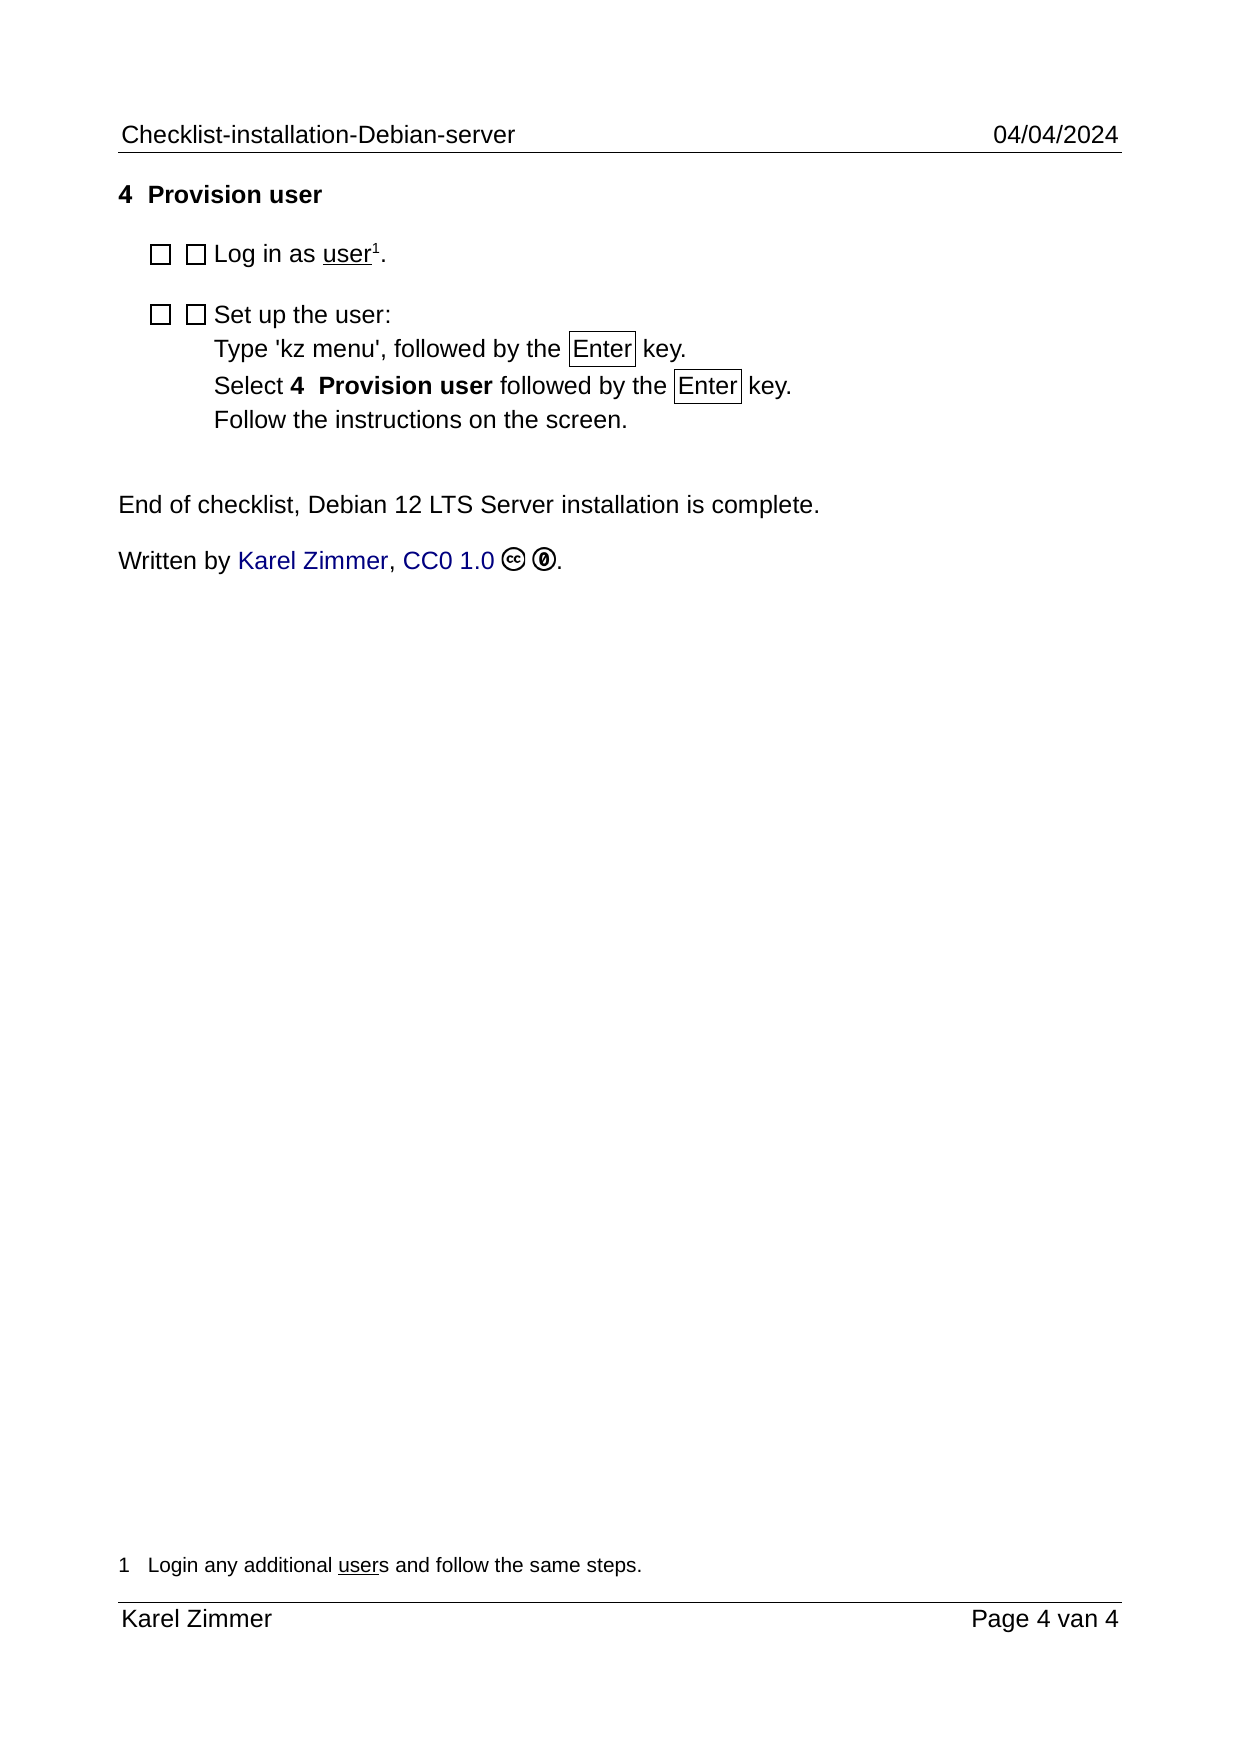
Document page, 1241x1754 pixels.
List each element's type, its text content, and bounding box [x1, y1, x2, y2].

table_cell [177, 330, 213, 367]
table_header Log in as USER. [213, 239, 1122, 269]
table_cell [177, 300, 213, 330]
table_cell Follow the instructions on the screen. [213, 405, 1122, 435]
table_cell [177, 405, 213, 435]
table_header [177, 239, 213, 269]
table_header [142, 239, 177, 269]
picture [532, 547, 556, 571]
table_cell [142, 330, 177, 367]
table_cell [142, 405, 177, 435]
table_cell [118, 368, 142, 405]
table_cell [177, 368, 213, 405]
table_cell [118, 405, 142, 435]
table_cell Select 4 Provision user followed by the Enter key. [213, 368, 1122, 405]
table_cell [142, 368, 177, 405]
table_cell [142, 300, 177, 330]
table_cell Type 'kz menu', followed by the Enter key. [213, 330, 1122, 367]
table_cell [118, 300, 142, 330]
table_cell [213, 269, 1122, 300]
list Provision user [118, 177, 1122, 211]
table_cell [177, 269, 213, 300]
table_cell [142, 269, 177, 300]
picture [501, 547, 526, 571]
text Written by Karel Zimmer, CC0 1.0 . [118, 547, 1122, 575]
text End of checklist, Debian 12 LTS Server installation is complete. [118, 491, 1122, 519]
table_cell [118, 269, 142, 300]
table_header [118, 239, 142, 269]
table_cell Set up the user: [213, 300, 1122, 330]
table_cell [118, 330, 142, 367]
